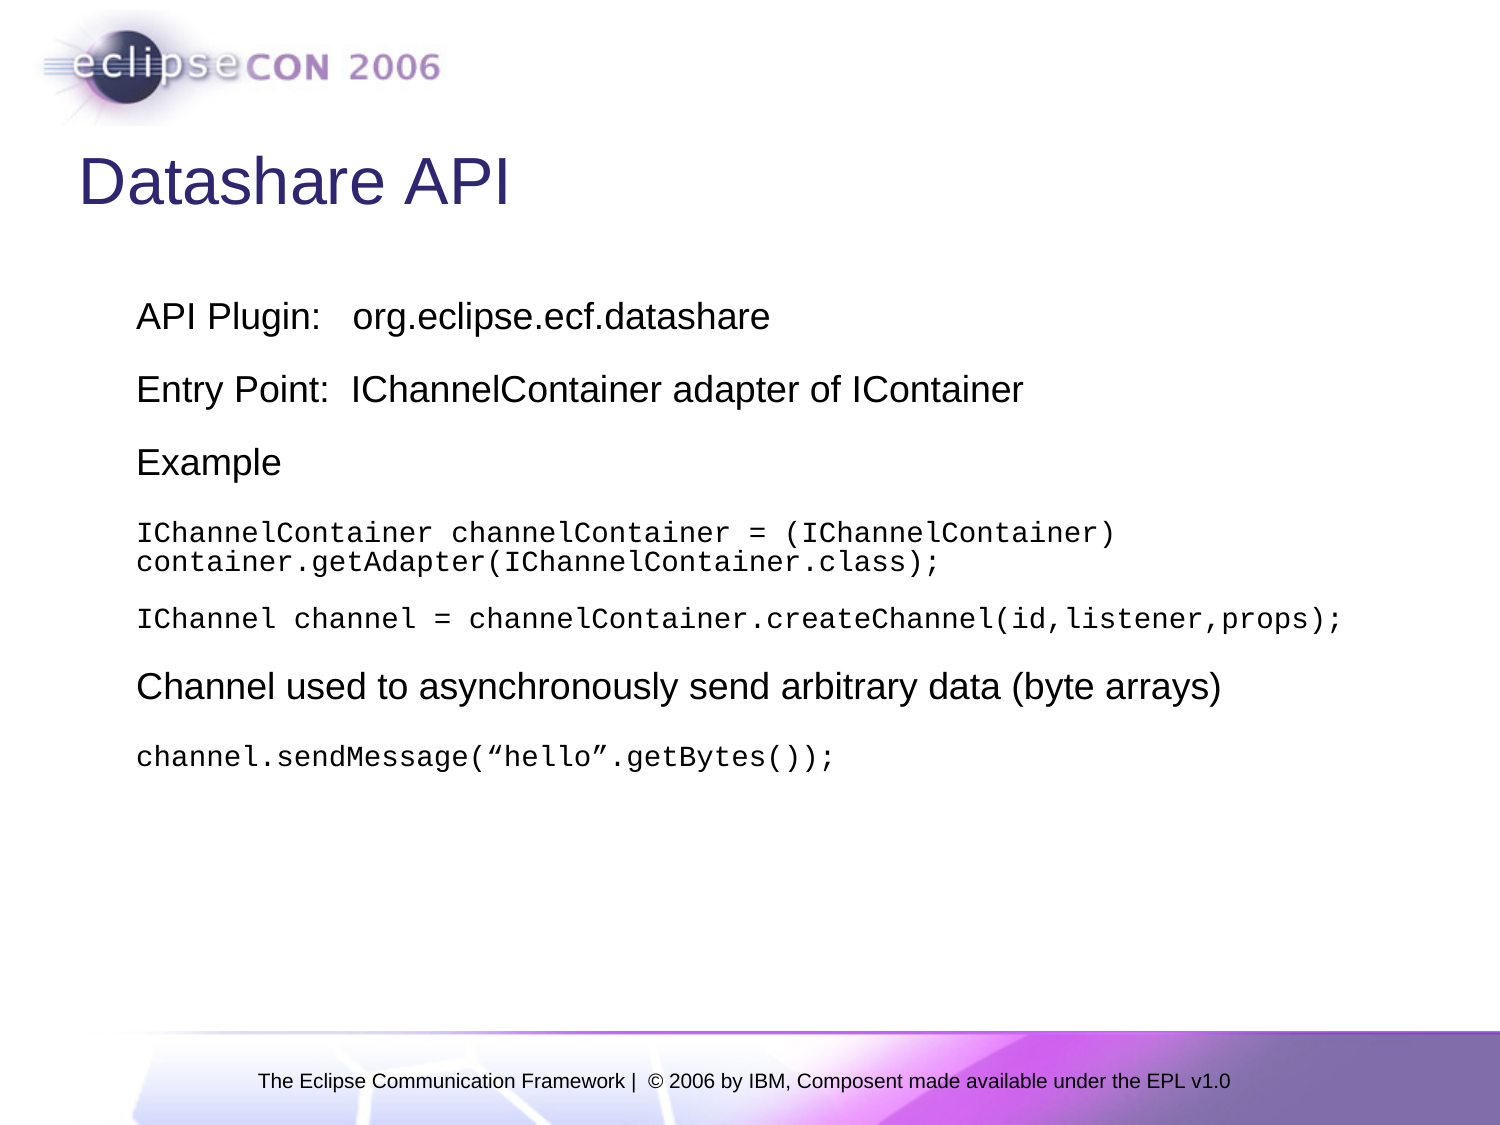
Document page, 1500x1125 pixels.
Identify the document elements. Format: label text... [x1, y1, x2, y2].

title Datashare API [78, 148, 1432, 224]
picture [31, 10, 1040, 126]
picture [0, 1031, 1500, 1125]
text_box API Plugin: org.eclipse.ecf.datashare Entry Point: IChannelContainer adapter of IContainer Example IChannelContainer channelContainer = (IChannelContainer) container.getAdapter(IChannelContainer.class); IChannel channel = channelContainer.createChannel(id,listener,props); Channel used to asynchronously send arbitrary data (byte arrays) channel.sendMessage(“hello”.getBytes()); [121, 292, 1398, 961]
